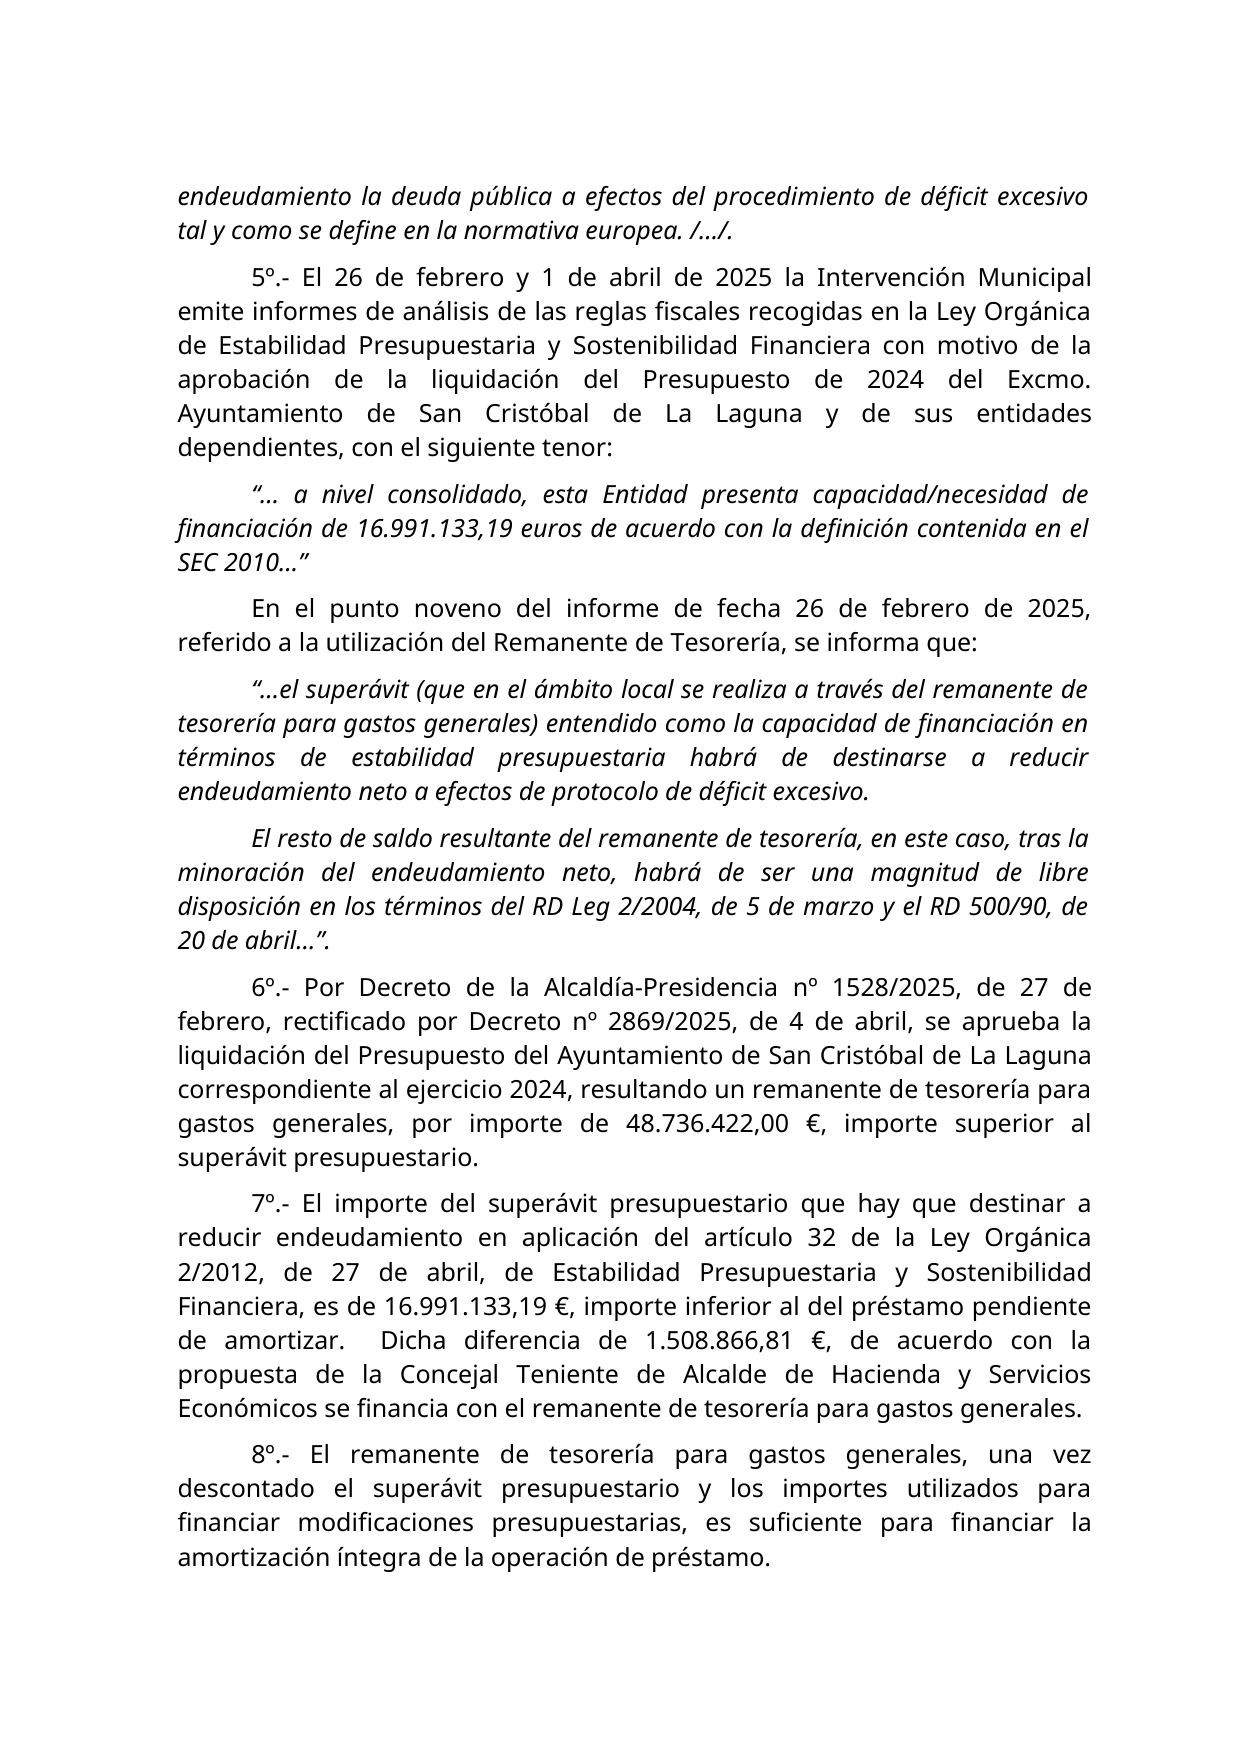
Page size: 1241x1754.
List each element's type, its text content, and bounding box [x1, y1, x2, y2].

text “… a nivel consolidado, esta Entidad presenta capacidad/necesidad de financiación de 16.991.133,19 euros de acuerdo con la definición contenida en el SEC 2010…” [177, 476, 1093, 578]
text 7º.- El importe del superávit presupuestario que hay que destinar a reducir endeudamiento en aplicación del artículo 32 de la Ley Orgánica 2/2012, de 27 de abril, de Estabilidad Presupuestaria y Sostenibilidad Financiera, es de 16.991.133,19 €, importe inferior al del préstamo pendiente de amortizar. Dicha diferencia de 1.508.866,81 €, de acuerdo con la propuesta de la Concejal Teniente de Alcalde de Hacienda y Servicios Económicos se financia con el remanente de tesorería para gastos generales. [177, 1186, 1093, 1424]
text “…el superávit (que en el ámbito local se realiza a través del remanente de tesorería para gastos generales) entendido como la capacidad de financiación en términos de estabilidad presupuestaria habrá de destinarse a reducir endeudamiento neto a efectos de protocolo de déficit excesivo. [177, 672, 1093, 808]
text 5º.- El 26 de febrero y 1 de abril de 2025 la Intervención Municipal emite informes de análisis de las reglas fiscales recogidas en la Ley Orgánica de Estabilidad Presupuestaria y Sostenibilidad Financiera con motivo de la aprobación de la liquidación del Presupuesto de 2024 del Excmo. Ayuntamiento de San Cristóbal de La Laguna y de sus entidades dependientes, con el siguiente tenor: [177, 259, 1093, 464]
text En el punto noveno del informe de fecha 26 de febrero de 2025, referido a la utilización del Remanente de Tesorería, se informa que: [177, 591, 1093, 659]
text endeudamiento la deuda pública a efectos del procedimiento de déficit excesivo tal y como se define en la normativa europea. /…/. [177, 179, 1093, 247]
text 6º.- Por Decreto de la Alcaldía-Presidencia nº 1528/2025, de 27 de febrero, rectificado por Decreto nº 2869/2025, de 4 de abril, se aprueba la liquidación del Presupuesto del Ayuntamiento de San Cristóbal de La Laguna correspondiente al ejercicio 2024, resultando un remanente de tesorería para gastos generales, por importe de 48.736.422,00 €, importe superior al superávit presupuestario. [177, 969, 1093, 1173]
text 8º.- El remanente de tesorería para gastos generales, una vez descontado el superávit presupuestario y los importes utilizados para financiar modificaciones presupuestarias, es suficiente para financiar la amortización íntegra de la operación de préstamo. [177, 1437, 1093, 1573]
text El resto de saldo resultante del remanente de tesorería, en este caso, tras la minoración del endeudamiento neto, habrá de ser una magnitud de libre disposición en los términos del RD Leg 2/2004, de 5 de marzo y el RD 500/90, de 20 de abril…”. [177, 820, 1093, 957]
